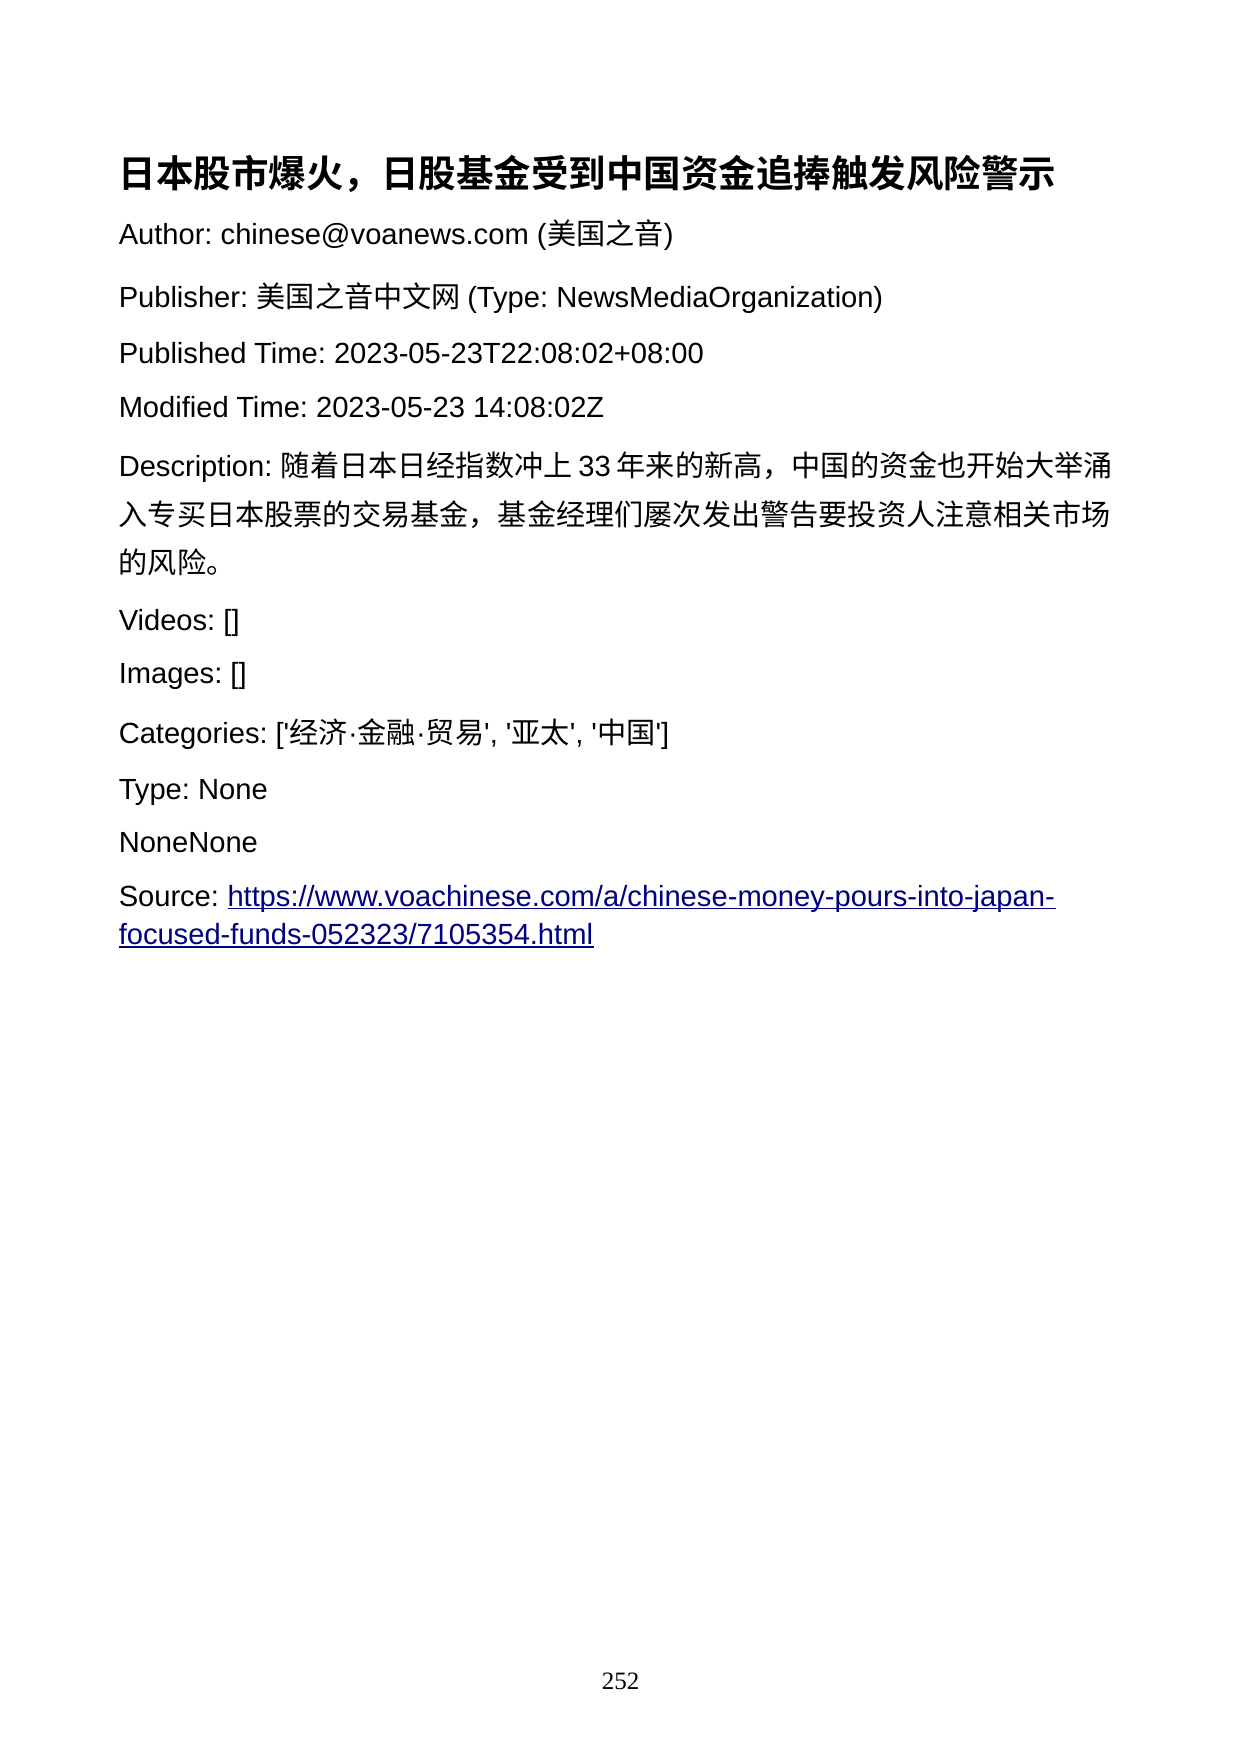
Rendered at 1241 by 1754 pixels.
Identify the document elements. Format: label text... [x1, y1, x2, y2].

subtitle 日本股市爆火，日股基金受到中国资金追捧触发风险警示 [118, 143, 1122, 198]
text Source: https://www.voachinese.com/a/chinese-money-pours-into-japan-focused-funds-052323/7105354.html [118, 879, 1122, 951]
text Videos: [] [118, 603, 1122, 637]
text Modified Time: 2023-05-23 14:08:02Z [118, 390, 1122, 423]
text Categories: ['经济·金融·贸易', '亚太', '中国'] [118, 709, 1122, 752]
text Published Time: 2023-05-23T22:08:02+08:00 [118, 337, 1122, 370]
text Type: None [118, 772, 1122, 806]
text Publisher: 美国之音中文网 (Type: NewsMediaOrganization) [118, 273, 1122, 316]
text Author: chinese@voanews.com (美国之音) [118, 210, 1122, 253]
text Description: 随着日本日经指数冲上33年来的新高，中国的资金也开始大举涌入专买日本股票的交易基金，基金经理们屡次发出警告要投资人注意相关市场的风险。 [118, 443, 1122, 582]
text NoneNone [118, 826, 1122, 859]
text Images: [] [118, 656, 1122, 690]
